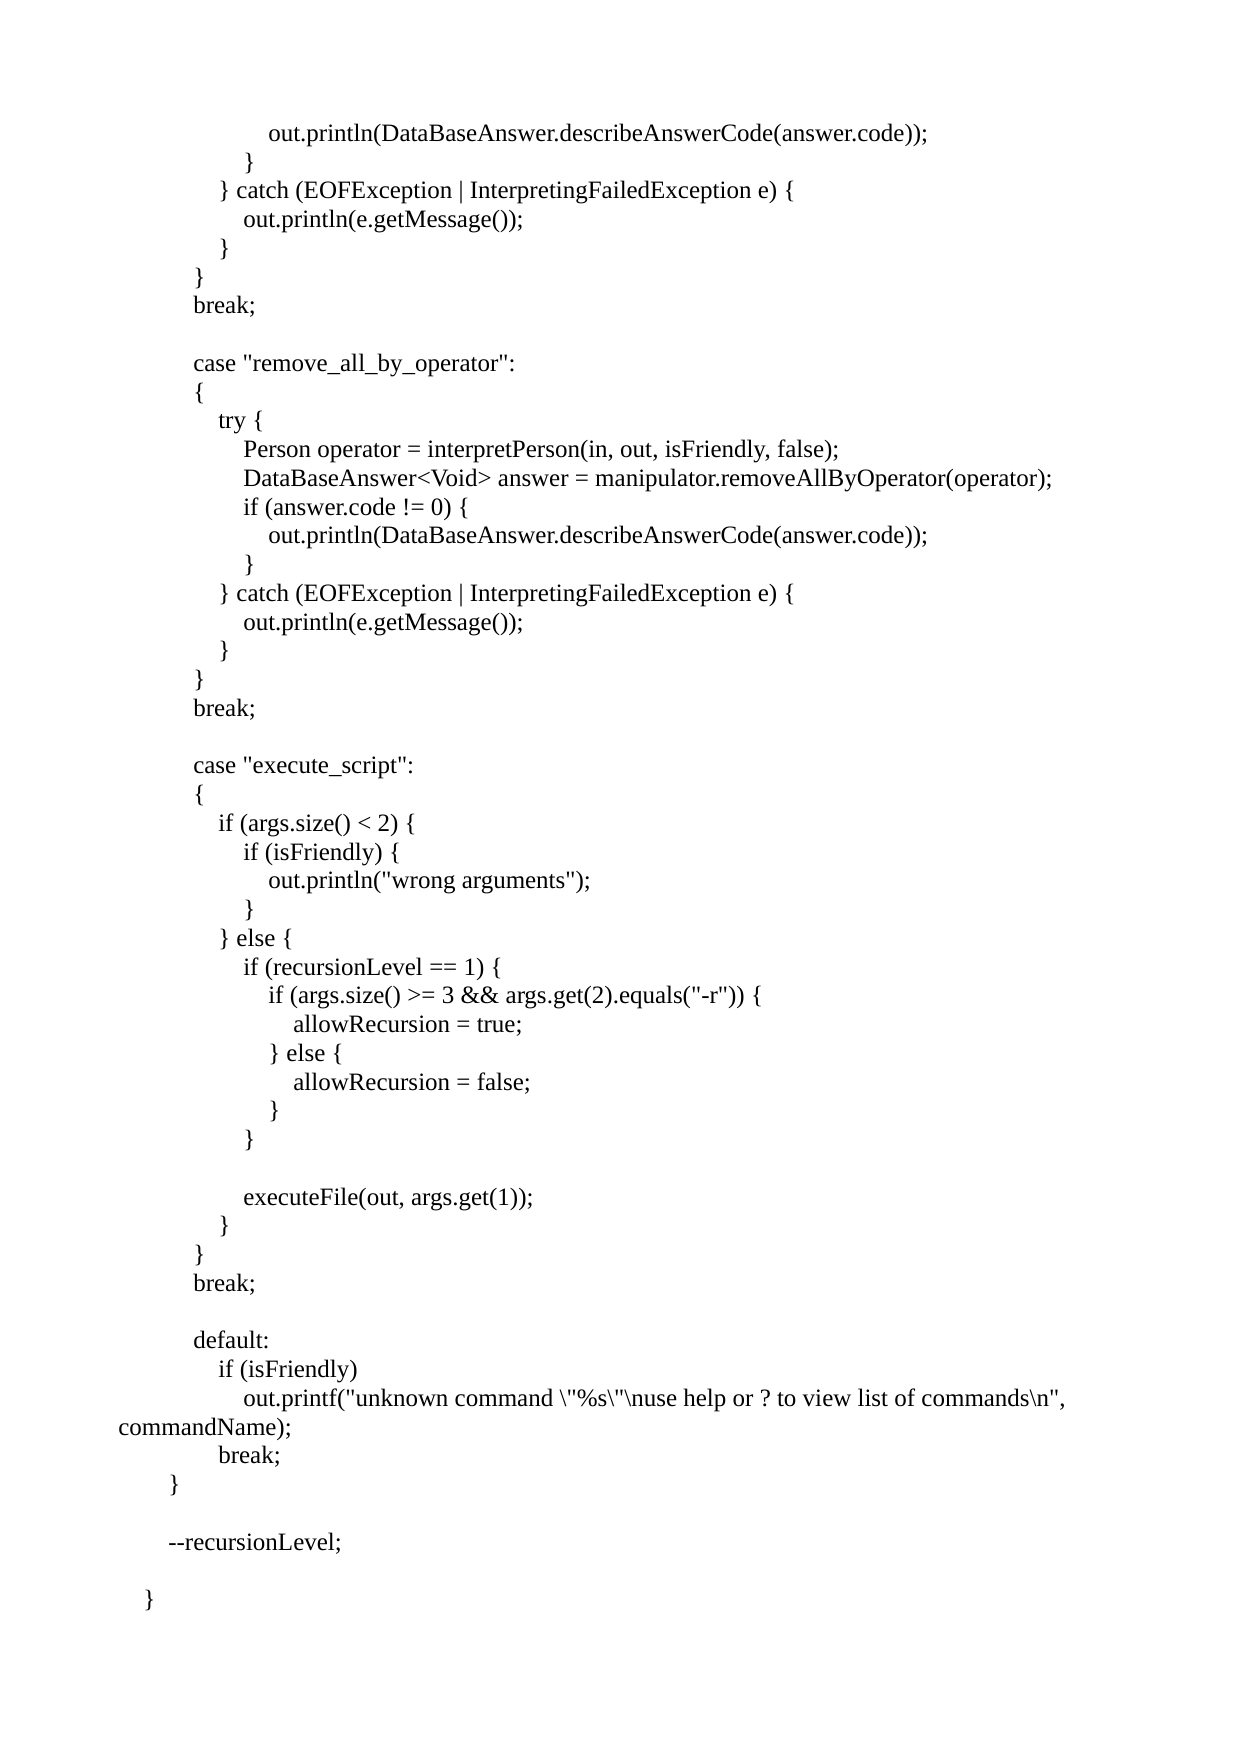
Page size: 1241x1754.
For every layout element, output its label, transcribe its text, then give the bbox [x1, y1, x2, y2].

text if (isFriendly) { [118, 837, 1122, 866]
text break; [118, 1441, 1122, 1469]
text try { [118, 406, 1122, 434]
text } [118, 1584, 1122, 1613]
text } else { [118, 1038, 1122, 1067]
text --recursionLevel; [118, 1527, 1122, 1556]
text } [118, 1124, 1122, 1153]
text if (isFriendly) [118, 1354, 1122, 1383]
text Person operator = interpretPerson(in, out, isFriendly, false); [118, 434, 1122, 463]
text } [118, 549, 1122, 578]
text } catch (EOFException | InterpretingFailedException e) { [118, 176, 1122, 204]
text case "remove_all_by_operator": [118, 348, 1122, 377]
text out.printf("unknown command \"%s\"\nuse help or ? to view list of commands\n", commandName); [118, 1383, 1122, 1441]
text } [118, 147, 1122, 176]
text } [118, 233, 1122, 262]
text out.println(e.getMessage()); [118, 204, 1122, 233]
text allowRecursion = false; [118, 1067, 1122, 1096]
text executeFile(out, args.get(1)); [118, 1182, 1122, 1211]
text if (args.size() < 2) { [118, 808, 1122, 837]
text } [118, 894, 1122, 923]
text default: [118, 1326, 1122, 1354]
text out.println(DataBaseAnswer.describeAnswerCode(answer.code)); [118, 521, 1122, 549]
text } [118, 1469, 1122, 1498]
text } [118, 262, 1122, 291]
text } [118, 636, 1122, 664]
text } catch (EOFException | InterpretingFailedException e) { [118, 578, 1122, 607]
text } [118, 664, 1122, 693]
text break; [118, 1268, 1122, 1297]
text break; [118, 291, 1122, 319]
text } [118, 1096, 1122, 1124]
text } [118, 1239, 1122, 1268]
text } [118, 1211, 1122, 1239]
text break; [118, 693, 1122, 722]
text } else { [118, 923, 1122, 952]
text case "execute_script": [118, 751, 1122, 779]
text if (recursionLevel == 1) { [118, 952, 1122, 981]
text allowRecursion = true; [118, 1009, 1122, 1038]
text if (args.size() >= 3 && args.get(2).equals("-r")) { [118, 981, 1122, 1009]
text out.println("wrong arguments"); [118, 866, 1122, 894]
text DataBaseAnswer<Void> answer = manipulator.removeAllByOperator(operator); [118, 463, 1122, 492]
text if (answer.code != 0) { [118, 492, 1122, 521]
text out.println(e.getMessage()); [118, 607, 1122, 636]
text { [118, 377, 1122, 406]
text { [118, 779, 1122, 808]
text out.println(DataBaseAnswer.describeAnswerCode(answer.code)); [118, 118, 1122, 147]
